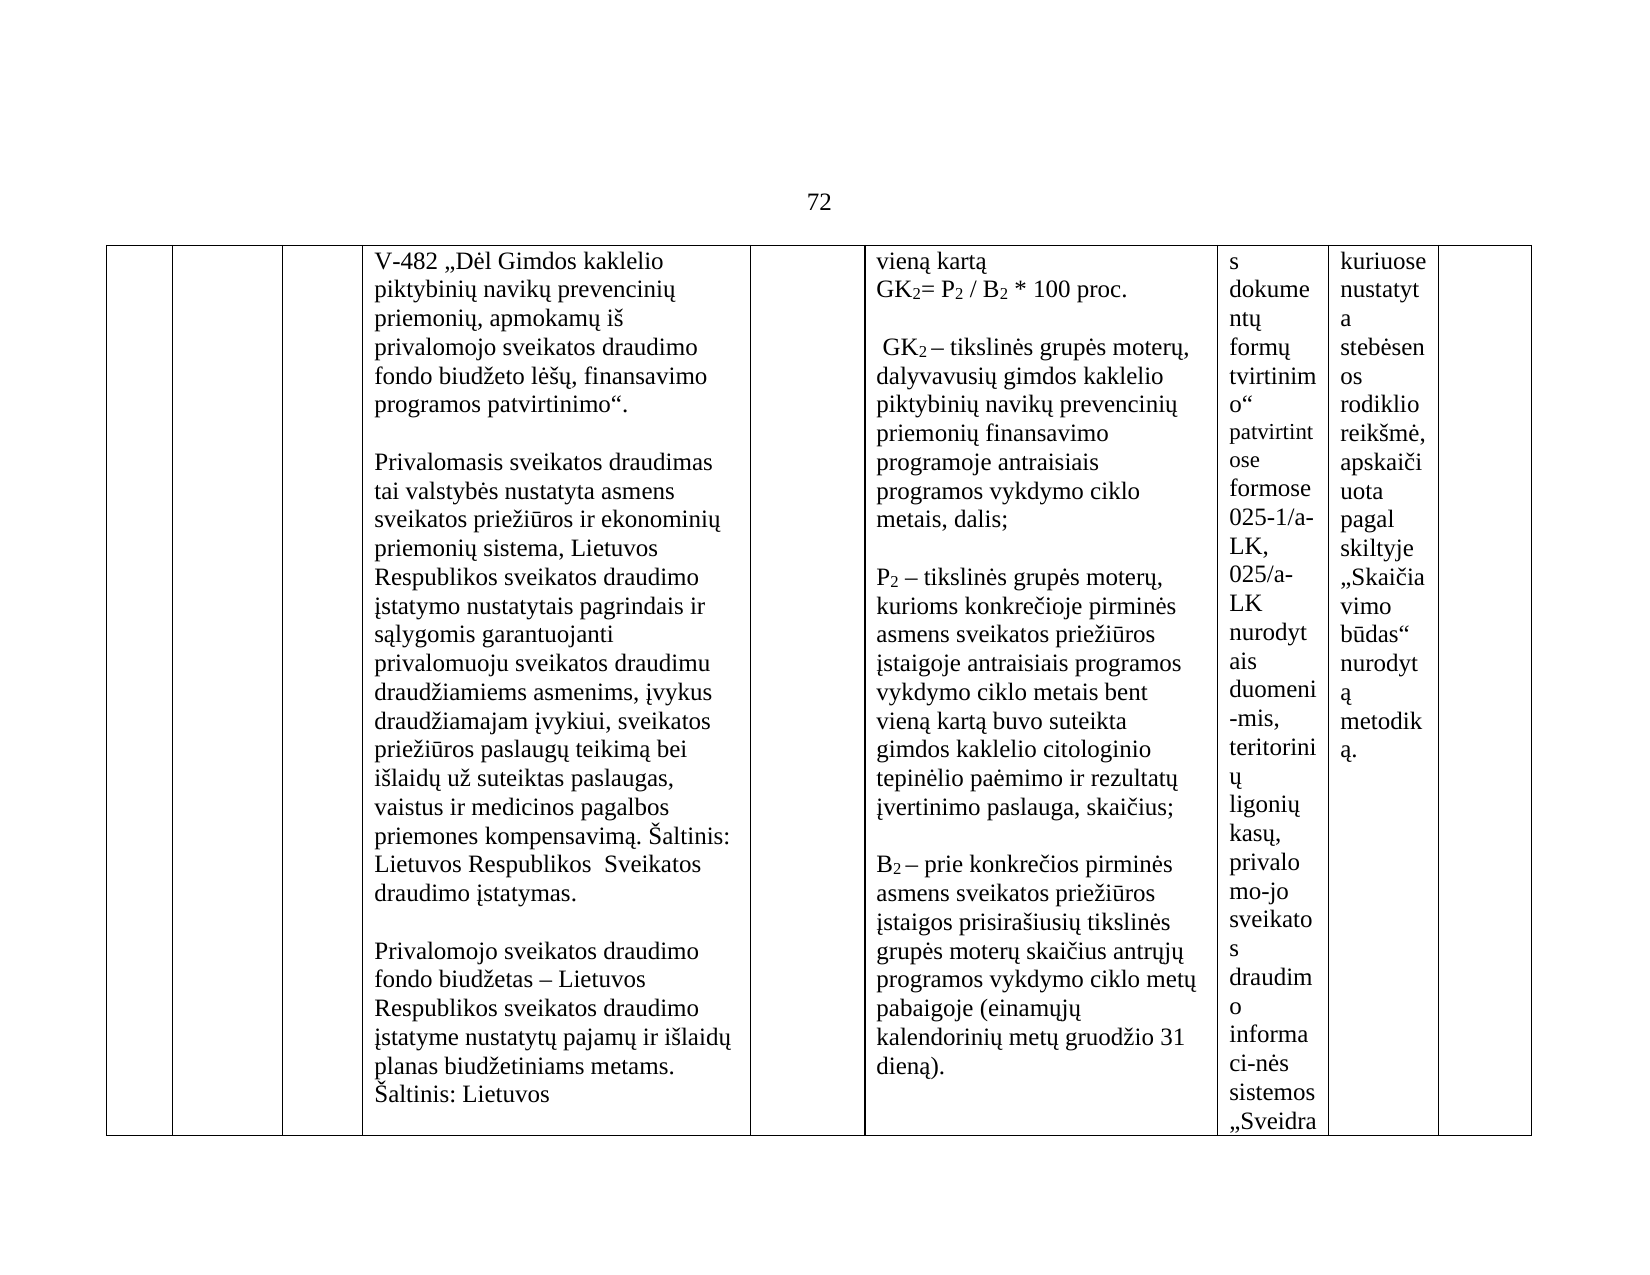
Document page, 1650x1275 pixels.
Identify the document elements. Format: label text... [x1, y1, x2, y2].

table_cell s dokumentų formų tvirtinimo“ patvirtintose formose 025-1/a-LK, 025/a-LK nurodytais duomeni-mis, teritorinių ligonių kasų, privalomo-jo sveikatos draudimo informaci-nės sistemos „Sveidra [1218, 246, 1328, 1134]
table_cell [751, 246, 864, 1134]
table_cell [173, 246, 282, 1134]
table_cell V-482 „Dėl Gimdos kaklelio piktybinių navikų prevencinių priemonių, apmokamų iš privalomojo sveikatos draudimo fondo biudžeto lėšų, finansavimo programos patvirtinimo“. Privalomasis sveikatos draudimas tai valstybės nustatyta asmens sveikatos priežiūros ir ekonominių priemonių sistema, Lietuvos Respublikos sveikatos draudimo įstatymo nustatytais pagrindais ir sąlygomis garantuojanti privalomuoju sveikatos draudimu draudžiamiems asmenims, įvykus draudžiamajam įvykiui, sveikatos priežiūros paslaugų teikimą bei išlaidų už suteiktas paslaugas, vaistus ir medicinos pagalbos priemones kompensavimą. Šaltinis: Lietuvos Respublikos Sveikatos draudimo įstatymas. Privalomojo sveikatos draudimo fondo biudžetas – Lietuvos Respublikos sveikatos draudimo įstatyme nustatytų pajamų ir išlaidų planas biudžetiniams metams. Šaltinis: Lietuvos [363, 246, 750, 1134]
table_cell [283, 246, 362, 1134]
table_cell vieną kartą GK2= P2 / B2 * 100 proc. GK2 – tikslinės grupės moterų, dalyvavusių gimdos kaklelio piktybinių navikų prevencinių priemonių finansavimo programoje antraisiais programos vykdymo ciklo metais, dalis; P2 – tikslinės grupės moterų, kurioms konkrečioje pirminės asmens sveikatos priežiūros įstaigoje antraisiais programos vykdymo ciklo metais bent vieną kartą buvo suteikta gimdos kaklelio citologinio tepinėlio paėmimo ir rezultatų įvertinimo paslauga, skaičius; B2 – prie konkrečios pirminės asmens sveikatos priežiūros įstaigos prisirašiusių tikslinės grupės moterų skaičius antrųjų programos vykdymo ciklo metų pabaigoje (einamųjų kalendorinių metų gruodžio 31 dieną). [866, 246, 1217, 1134]
table_cell kuriuose nustatyta stebėsenos rodiklio reikšmė, apskaičiuota pagal skiltyje „Skaičiavimo būdas“ nurodytą metodiką. [1329, 246, 1438, 1134]
table_cell [107, 246, 172, 1134]
table_cell [1439, 246, 1531, 1134]
